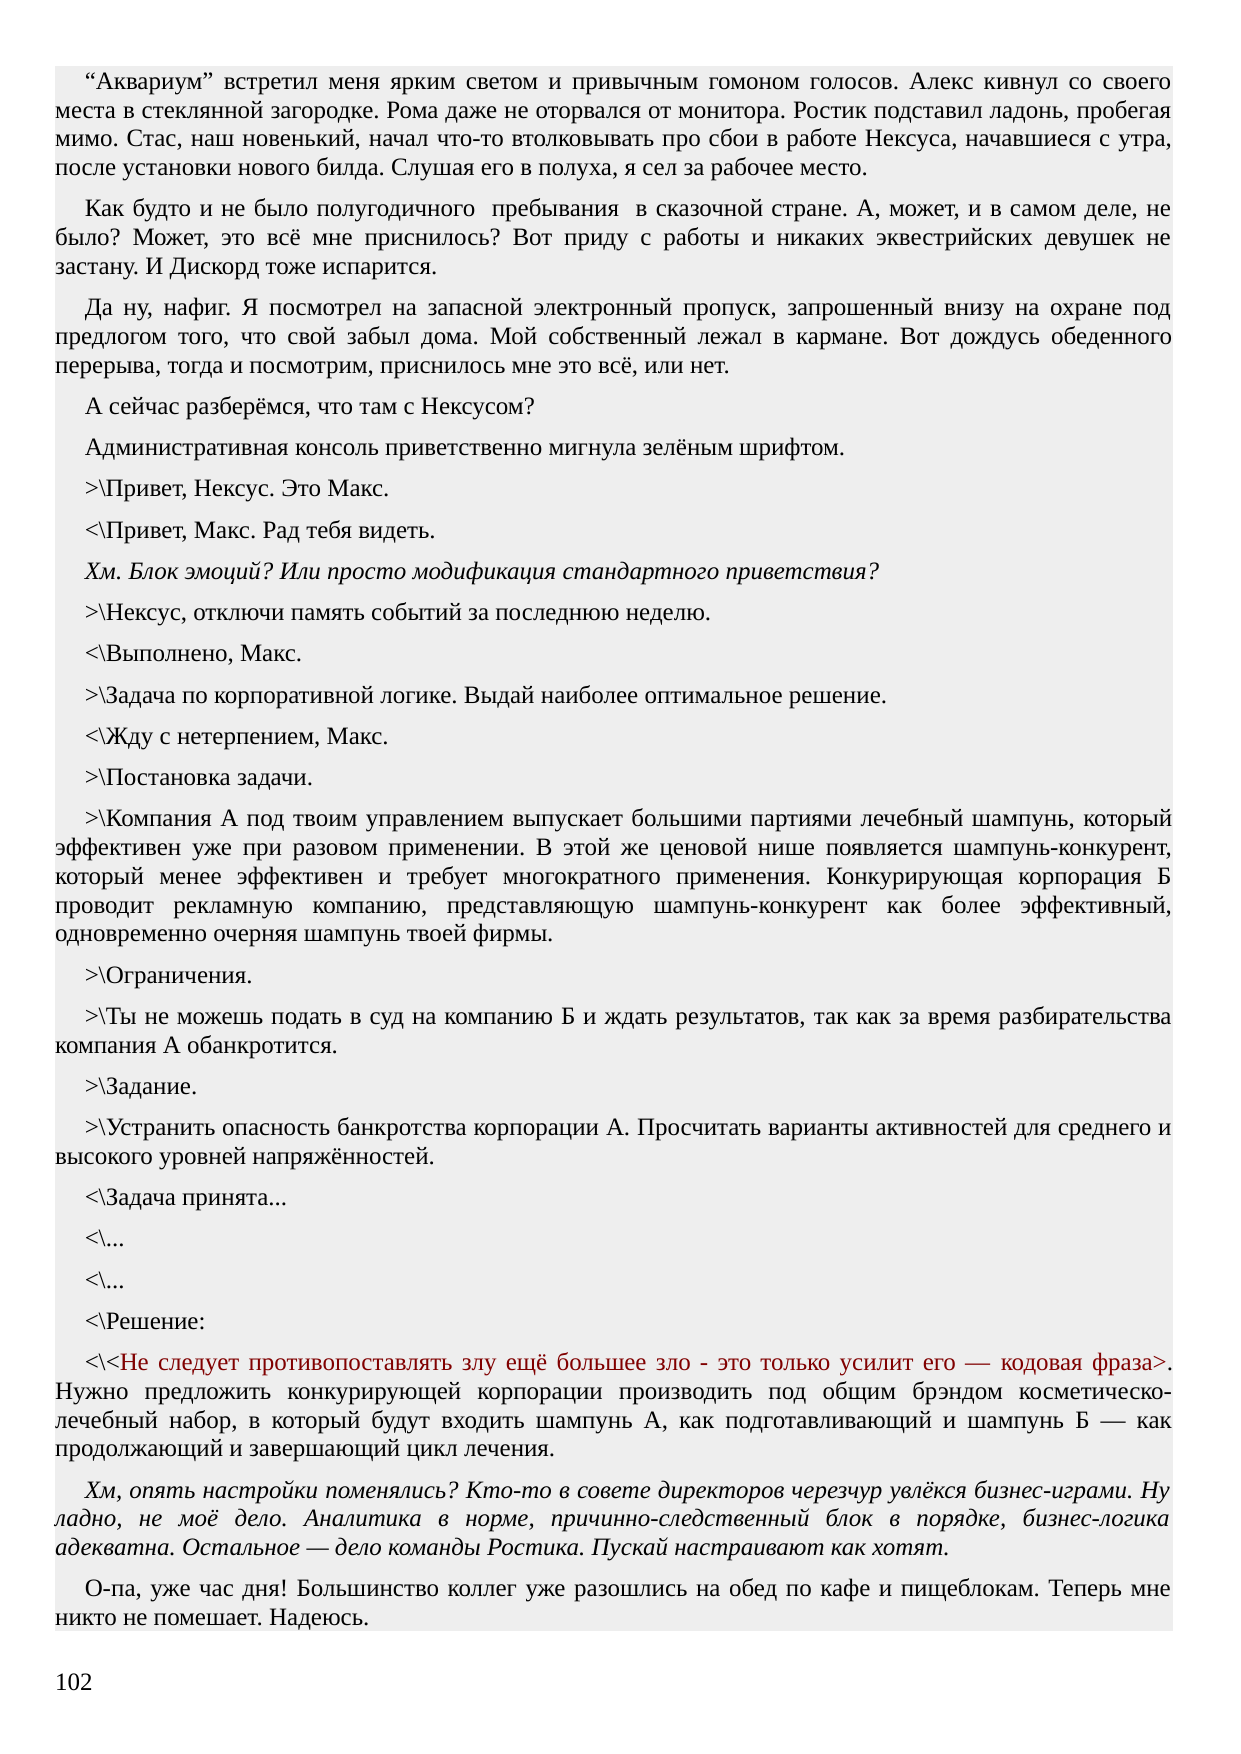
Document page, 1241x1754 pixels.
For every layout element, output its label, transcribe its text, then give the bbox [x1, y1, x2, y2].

text >\Задание. [55, 1071, 1173, 1100]
text <\Задача принята... [55, 1182, 1173, 1211]
text >\Постановка задачи. [55, 762, 1173, 791]
text <\Выполнено, Макс. [55, 638, 1173, 667]
text Хм, опять настройки поменялись? Кто-то в совете директоров черезчур увлёкся бизнес-играми. Ну ладно, не моё дело. Аналитика в норме, причинно-следственный блок в порядке, бизнес-логика адекватна. Остальное — дело команды Ростика. Пускай настраивают как хотят. [55, 1475, 1173, 1561]
text >\Компания А под твоим управлением выпускает большими партиями лечебный шампунь, который эффективен уже при разовом применении. В этой же ценовой нише появляется шампунь-конкурент, который менее эффективен и требует многократного применения. Конкурирующая корпорация Б проводит рекламную компанию, представляющую шампунь-конкурент как более эффективный, одновременно очерняя шампунь твоей фирмы. [55, 803, 1173, 947]
text >\Ты не можешь подать в суд на компанию Б и ждать результатов, так как за время разбирательства компания А обанкротится. [55, 1001, 1173, 1058]
text Административная консоль приветственно мигнула зелёным шрифтом. [55, 432, 1173, 461]
text <\Жду с нетерпением, Макс. [55, 721, 1173, 750]
text Как будто и не было полугодичного пребывания в сказочной стране. А, может, и в самом деле, не было? Может, это всё мне приснилось? Вот приду с работы и никаких эквестрийских девушек не застану. И Дискорд тоже испарится. [55, 193, 1173, 280]
text <\... [55, 1265, 1173, 1293]
text >\Привет, Нексус. Это Макс. [55, 473, 1173, 502]
text >\Устранить опасность банкротства корпорации А. Просчитать варианты активностей для среднего и высокого уровней напряжённостей. [55, 1112, 1173, 1170]
text О-па, уже час дня! Большинство коллег уже разошлись на обед по кафе и пищеблокам. Теперь мне никто не помешает. Надеюсь. [55, 1573, 1173, 1631]
text >\Нексус, отключи память событий за последнюю неделю. [55, 597, 1173, 626]
text “Аквариум” встретил меня ярким светом и привычным гомоном голосов. Алекс кивнул со своего места в стеклянной загородке. Рома даже не оторвался от монитора. Ростик подставил ладонь, пробегая мимо. Стас, наш новенький, начал что-то втолковывать про сбои в работе Нексуса, начавшиеся с утра, после установки нового билда. Слушая его в полуха, я сел за рабочее место. [55, 66, 1173, 181]
text Да ну, нафиг. Я посмотрел на запасной электронный пропуск, запрошенный внизу на охране под предлогом того, что свой забыл дома. Мой собственный лежал в кармане. Вот дождусь обеденного перерыва, тогда и посмотрим, приснилось мне это всё, или нет. [55, 292, 1173, 378]
text >\Задача по корпоративной логике. Выдай наиболее оптимальное решение. [55, 680, 1173, 708]
text <\Решение: [55, 1306, 1173, 1335]
text <\... [55, 1223, 1173, 1252]
text <\Привет, Макс. Рад тебя видеть. [55, 515, 1173, 543]
text Хм. Блок эмоций? Или просто модификация стандартного приветствия? [55, 556, 1173, 585]
text А сейчас разберёмся, что там с Нексусом? [55, 391, 1173, 420]
text <\<Не следует противопоставлять злу ещё большее зло - это только усилит его — кодовая фраза>. Нужно предложить конкурирующей корпорации производить под общим брэндом косметическо-лечебный набор, в который будут входить шампунь А, как подготавливающий и шампунь Б — как продолжающий и завершающий цикл лечения. [55, 1347, 1173, 1462]
text >\Ограничения. [55, 960, 1173, 988]
